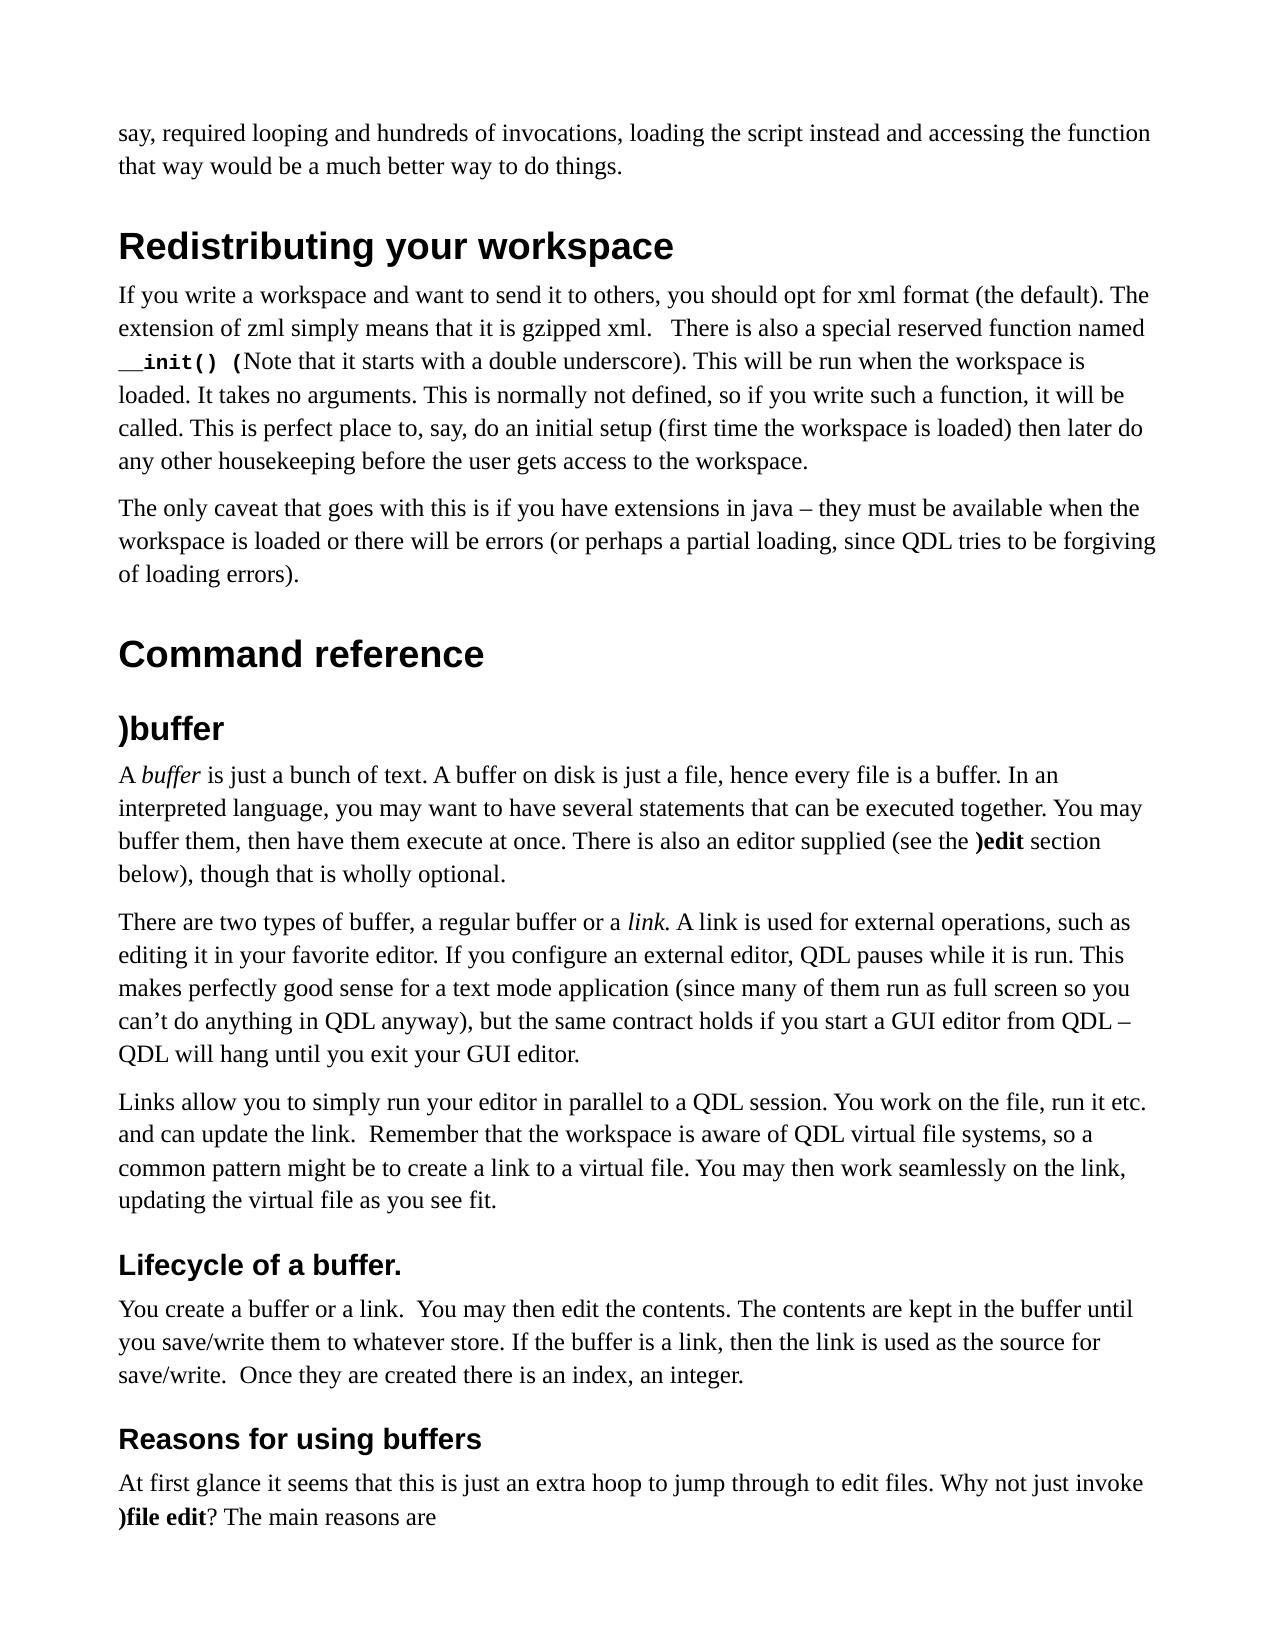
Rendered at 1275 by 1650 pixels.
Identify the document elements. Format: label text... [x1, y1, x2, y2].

text A buffer is just a bunch of text. A buffer on disk is just a file, hence every file is a buffer. In an interpreted language, you may want to have several statements that can be executed together. You may buffer them, then have them execute at once. There is also an editor supplied (see the )edit section below), though that is wholly optional. [118, 760, 1157, 888]
subtitle )buffer [118, 709, 1157, 748]
text You create a buffer or a link. You may then edit the contents. The contents are kept in the buffer until you save/write them to whatever store. If the buffer is a link, then the link is used as the source for save/write. Once they are created there is an index, an integer. [118, 1294, 1157, 1389]
text There are two types of buffer, a regular buffer or a link. A link is used for external operations, such as editing it in your favorite editor. If you configure an external editor, QDL pauses while it is run. This makes perfectly good sense for a text mode application (since many of them run as full screen so you can’t do anything in QDL anyway), but the same contract holds if you start a GUI editor from QDL – QDL will hang until you exit your GUI editor. [118, 907, 1157, 1068]
text If you write a workspace and want to send it to others, you should opt for xml format (the default). The extension of zml simply means that it is gzipped xml. There is also a special reserved function named __init() (Note that it starts with a double underscore). This will be run when the workspace is loaded. It takes no arguments. This is normally not defined, so if you write such a function, it will be called. This is perfect place to, say, do an initial setup (first time the workspace is loaded) then later do any other housekeeping before the user gets access to the workspace. [118, 280, 1157, 474]
text The only caveat that goes with this is if you have extensions in java – they must be available when the workspace is loaded or there will be errors (or perhaps a partial loading, since QDL tries to be forgiving of loading errors). [118, 493, 1157, 588]
subtitle Reasons for using buffers [118, 1422, 1157, 1456]
text Links allow you to simply run your editor in parallel to a QDL session. You work on the file, run it etc. and can update the link. Remember that the workspace is aware of QDL virtual file systems, so a common pattern might be to create a link to a virtual file. You may then work seamlessly on the link, updating the virtual file as you see fit. [118, 1087, 1157, 1214]
subtitle Command reference [118, 632, 1157, 676]
text At first glance it seems that this is just an extra hoop to jump through to edit files. Why not just invoke )file edit? The main reasons are [118, 1468, 1157, 1530]
text say, required looping and hundreds of invocations, loading the script instead and accessing the function that way would be a much better way to do things. [118, 118, 1157, 180]
subtitle Redistributing your workspace [118, 224, 1157, 267]
subtitle Lifecycle of a buffer. [118, 1248, 1157, 1282]
